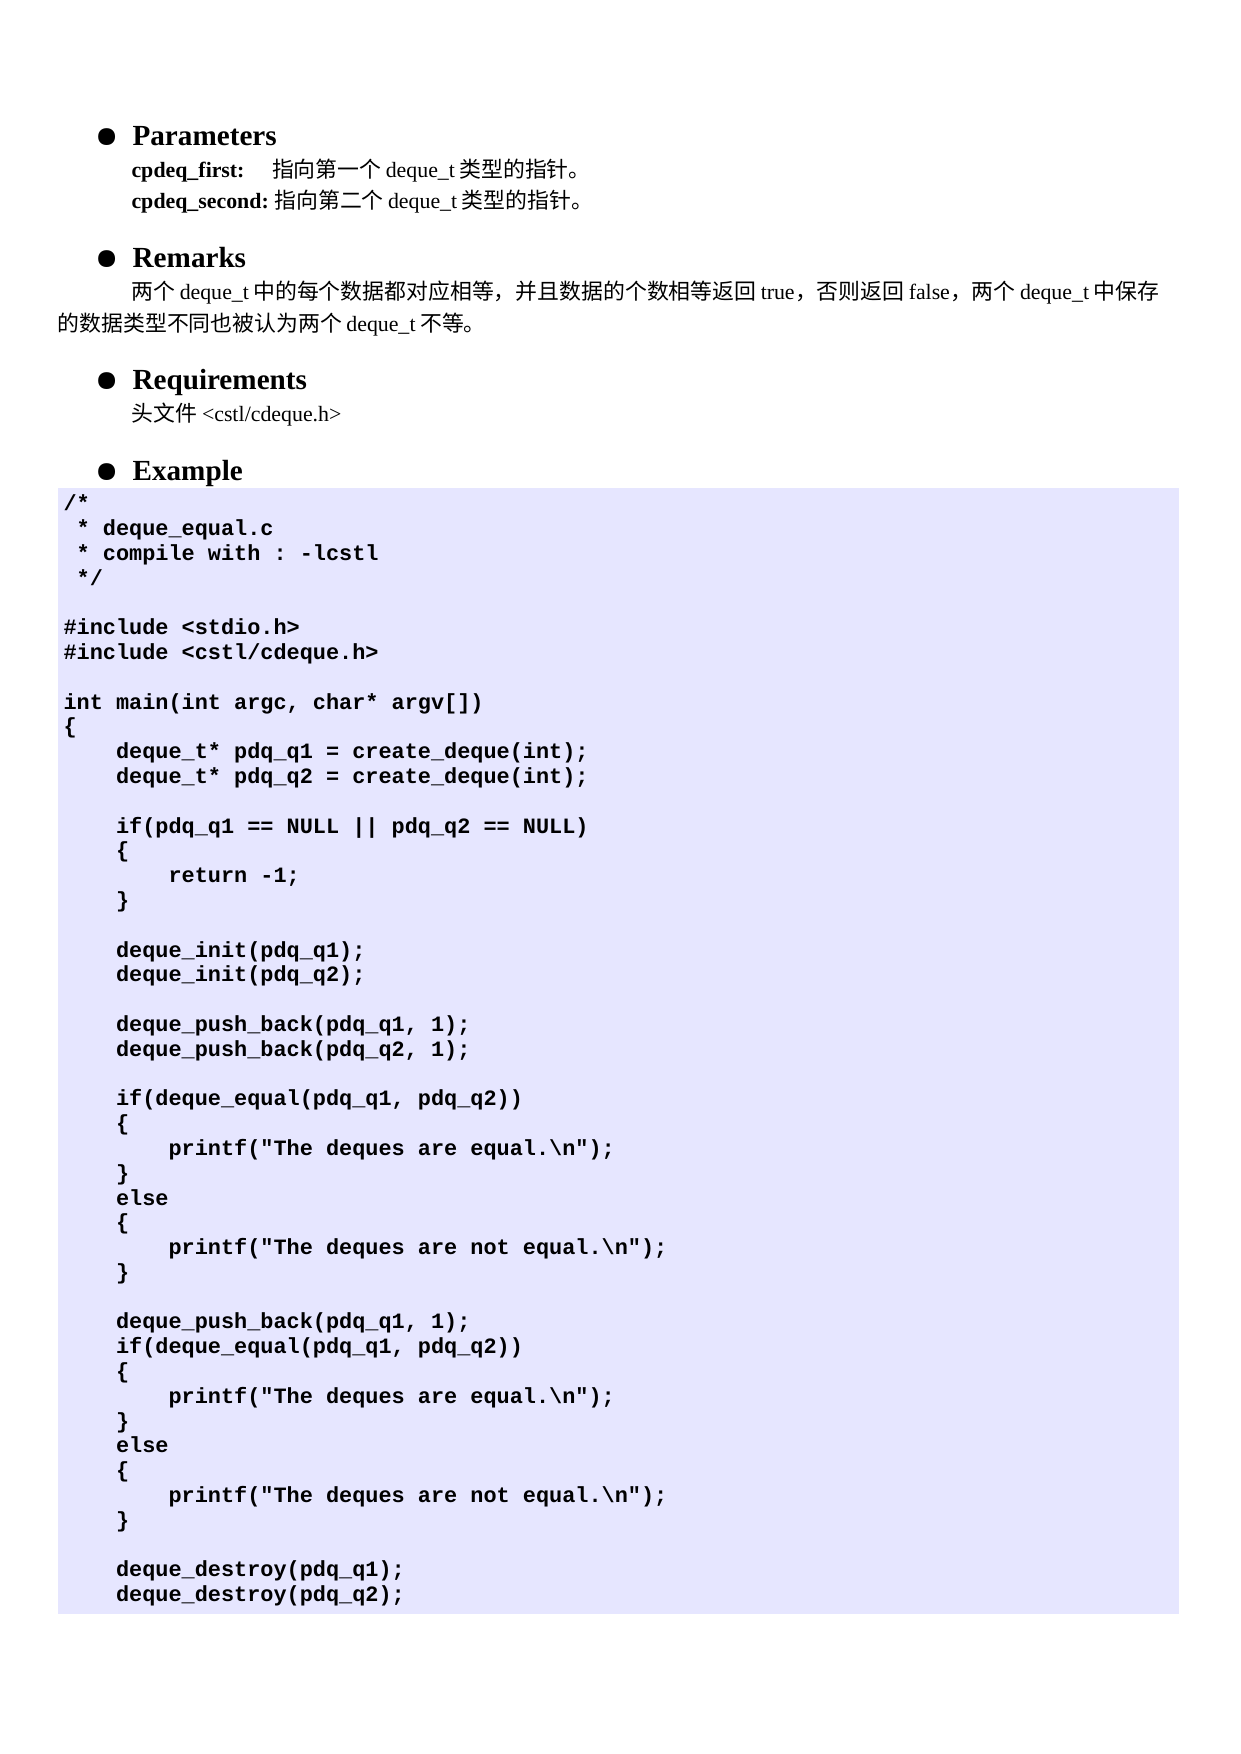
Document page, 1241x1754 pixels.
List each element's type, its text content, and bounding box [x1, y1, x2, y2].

table_header /* * deque_equal.c * compile with : -lcstl */ #include <stdio.h> #include <cstl/cdeque.h> int main(int argc, char* argv[]) { deque_t* pdq_q1 = create_deque(int); deque_t* pdq_q2 = create_deque(int); if(pdq_q1 == NULL || pdq_q2 == NULL) { return -1; } deque_init(pdq_q1); deque_init(pdq_q2); deque_push_back(pdq_q1, 1); deque_push_back(pdq_q2, 1); if(deque_equal(pdq_q1, pdq_q2)) { printf("The deques are equal.\n"); } else { printf("The deques are not equal.\n"); } deque_push_back(pdq_q1, 1); if(deque_equal(pdq_q1, pdq_q2)) { printf("The deques are equal.\n"); } else { printf("The deques are not equal.\n"); } deque_destroy(pdq_q1); deque_destroy(pdq_q2); [58, 488, 1179, 1614]
text 头文件 <cstl/cdeque.h> [57, 396, 1179, 428]
text cpdeq_second: 指向第二个deque_t类型的指针。 [57, 183, 1179, 215]
list Example [95, 453, 1179, 487]
list Requirements [95, 362, 1179, 396]
list Remarks [95, 240, 1179, 274]
text cpdeq_first: 指向第一个deque_t类型的指针。 [57, 152, 1179, 183]
text 两个deque_t中的每个数据都对应相等，并且数据的个数相等返回true，否则返回false，两个deque_t中保存的数据类型不同也被认为两个deque_t不等。 [57, 274, 1179, 337]
list Parameters [95, 118, 1179, 152]
